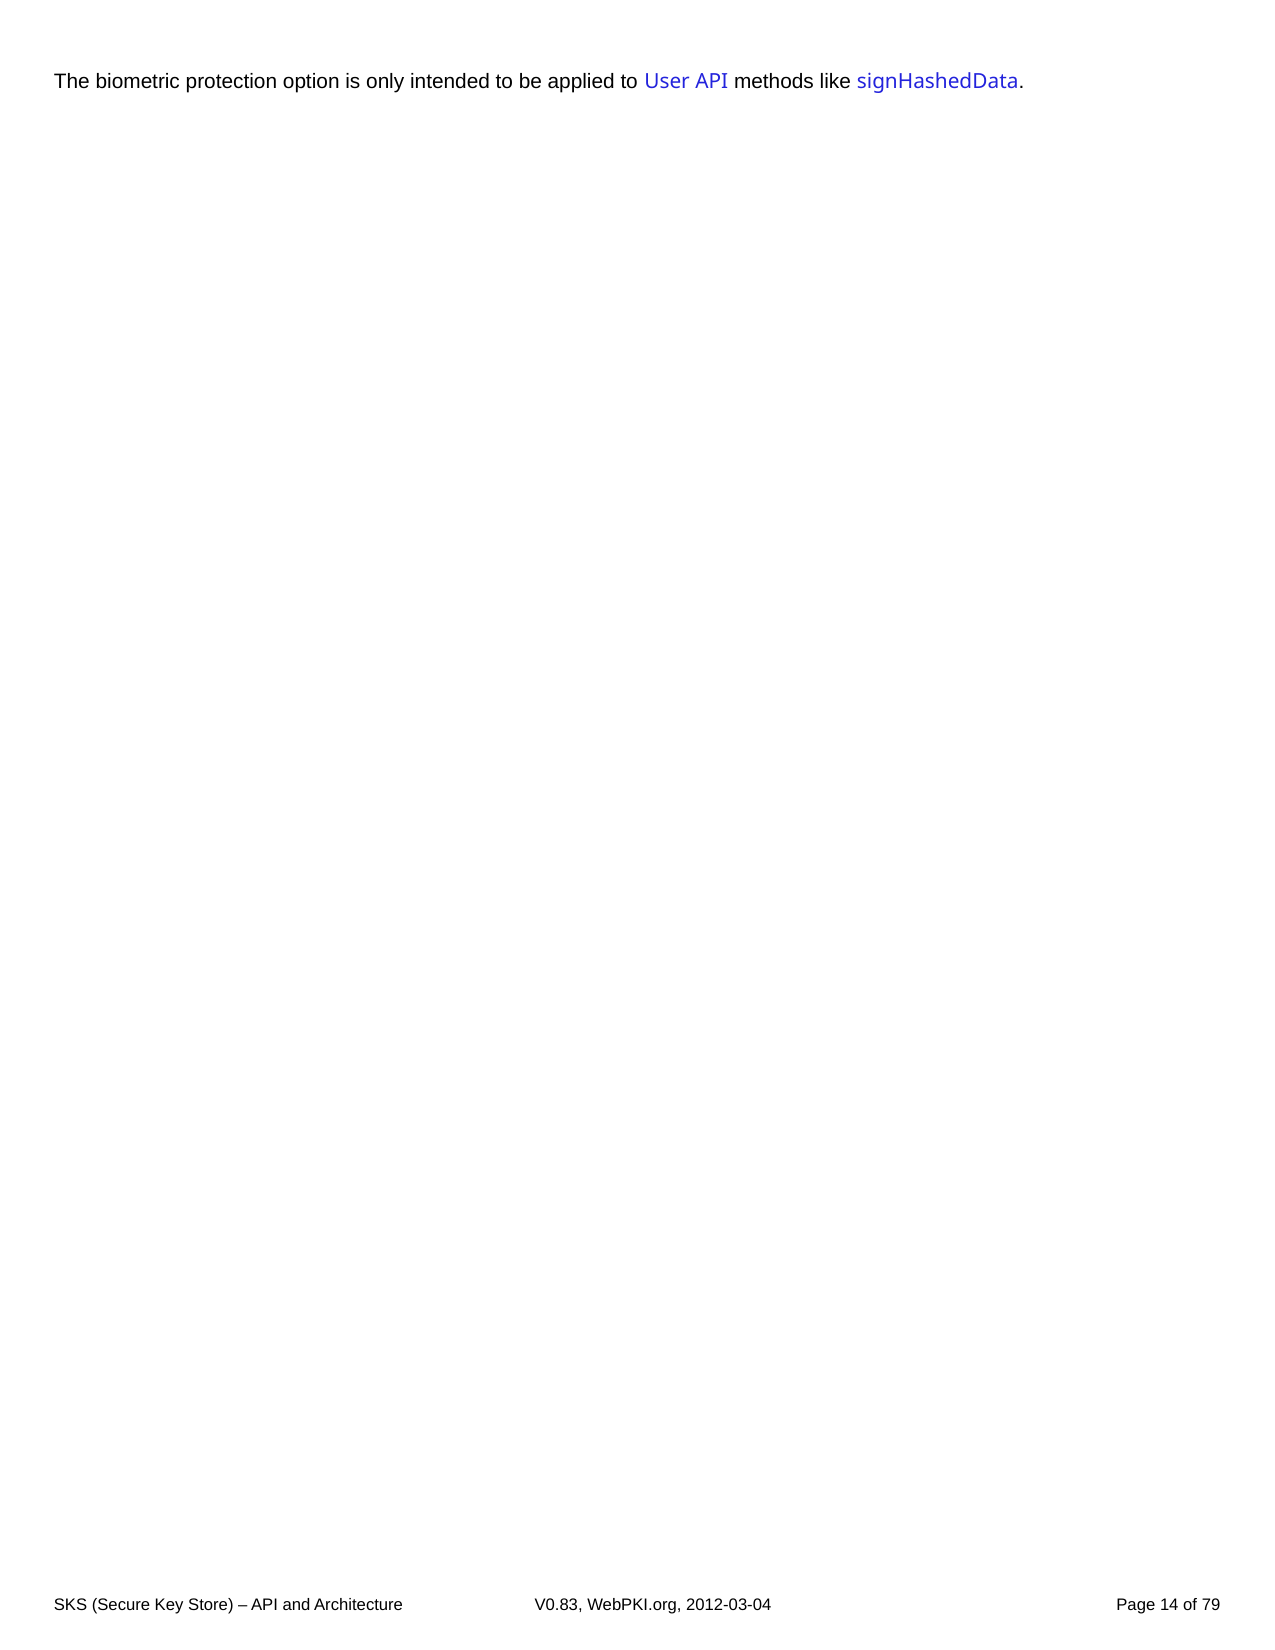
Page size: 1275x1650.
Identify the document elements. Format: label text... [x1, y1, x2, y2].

text The biometric protection option is only intended to be applied to User API methods like signHashedData. [54, 66, 1221, 94]
